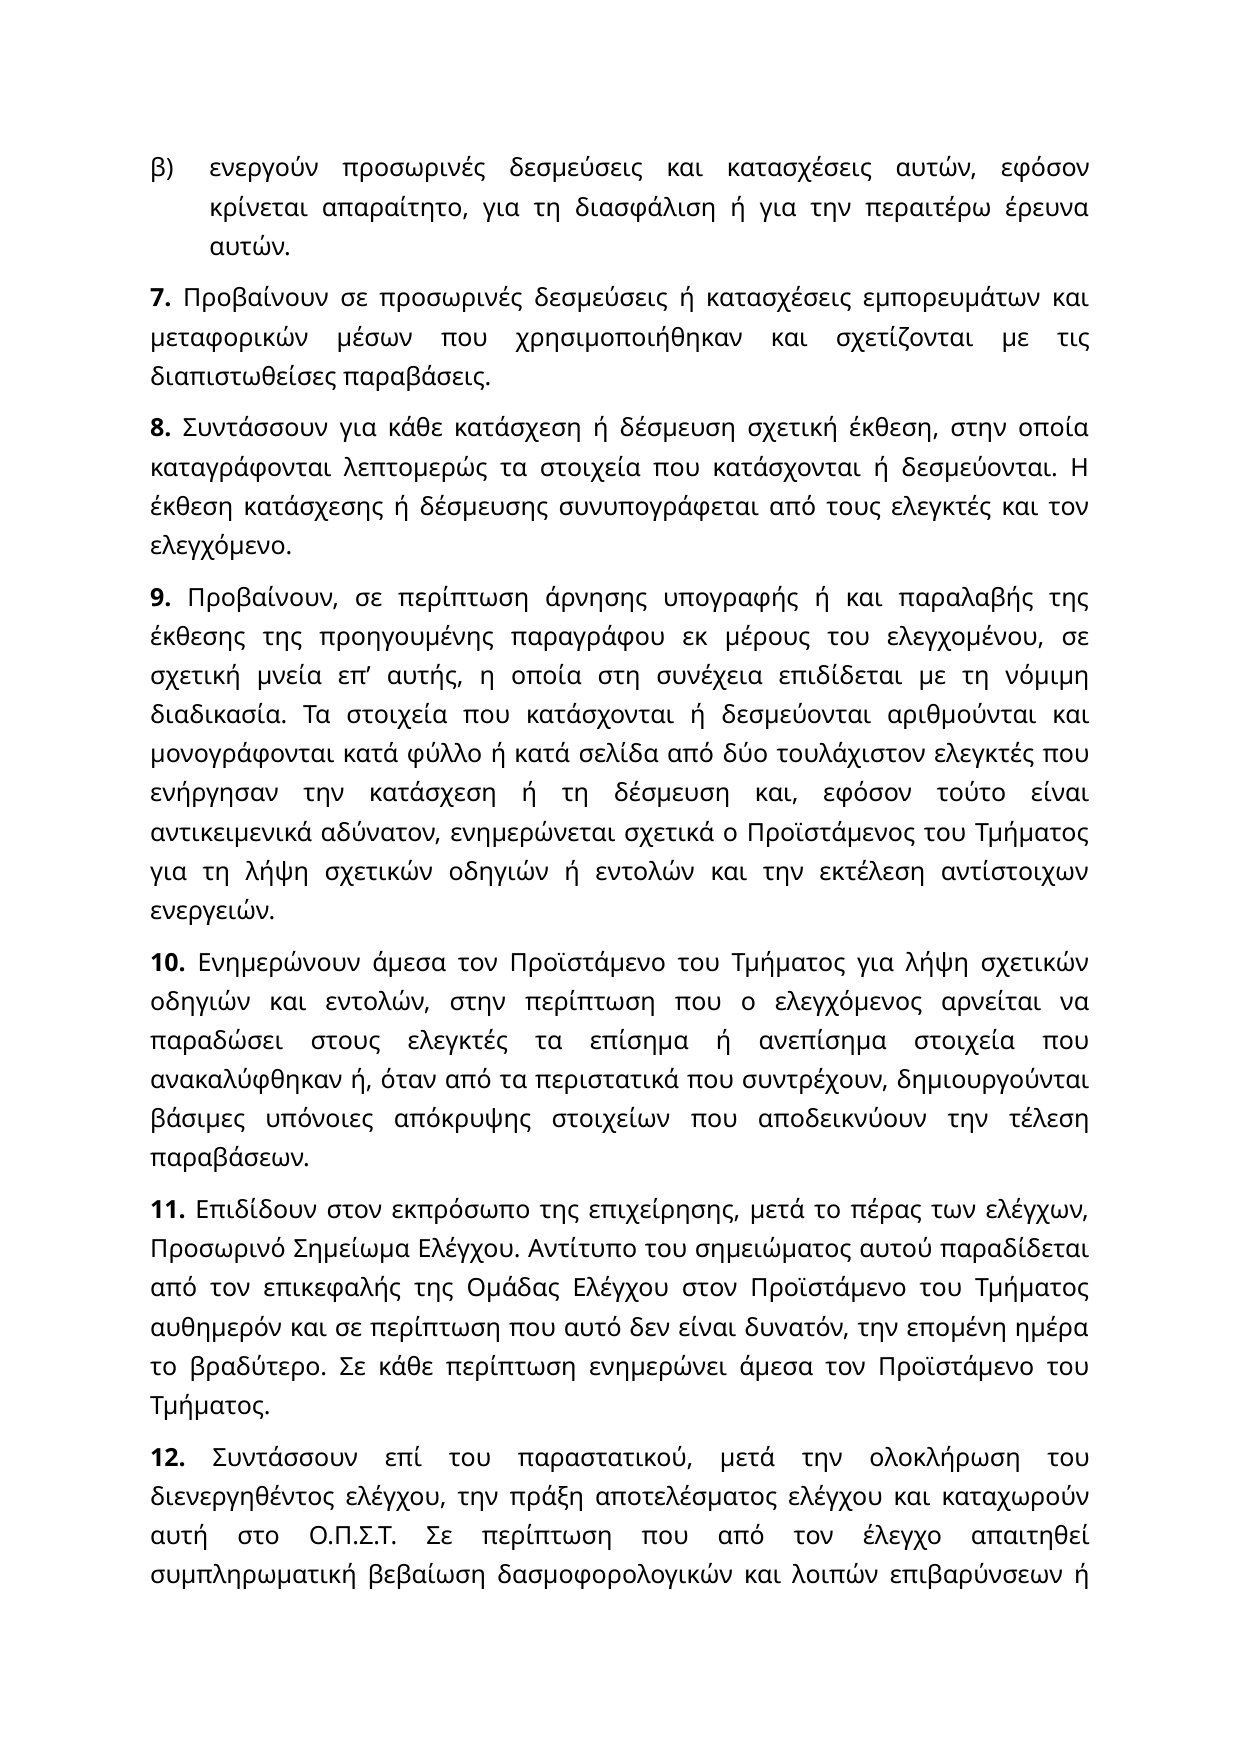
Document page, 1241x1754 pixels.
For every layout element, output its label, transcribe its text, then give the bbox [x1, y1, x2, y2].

text 11. Επιδίδουν στον εκπρόσωπο της επιχείρησης, μετά το πέρας των ελέγχων, Προσωρινό Σημείωμα Ελέγχου. Αντίτυπο του σημειώματος αυτού παραδίδεται από τον επικεφαλής της Ομάδας Ελέγχου στον Προϊστάμενο του Τμήματος αυθημερόν και σε περίπτωση που αυτό δεν είναι δυνατόν, την επομένη ημέρα το βραδύτερο. Σε κάθε περίπτωση ενημερώνει άμεσα τον Προϊστάμενο του Τμήματος. [150, 1192, 1090, 1422]
text 10. Ενημερώνουν άμεσα τον Προϊστάμενο του Τμήματος για λήψη σχετικών οδηγιών και εντολών, στην περίπτωση που ο ελεγχόμενος αρνείται να παραδώσει στους ελεγκτές τα επίσημα ή ανεπίσημα στοιχεία που ανακαλύφθηκαν ή, όταν από τα περιστατικά που συντρέχουν, δημιουργούνται βάσιμες υπόνοιες απόκρυψης στοιχείων που αποδεικνύουν την τέλεση παραβάσεων. [150, 944, 1090, 1174]
text 8. Συντάσσουν για κάθε κατάσχεση ή δέσμευση σχετική έκθεση, στην οποία καταγράφονται λεπτομερώς τα στοιχεία που κατάσχονται ή δεσμεύονται. Η έκθεση κατάσχεσης ή δέσμευσης συνυπογράφεται από τους ελεγκτές και τον ελεγχόμενο. [150, 410, 1090, 562]
text 9. Προβαίνουν, σε περίπτωση άρνησης υπογραφής ή και παραλαβής της έκθεσης της προηγουμένης παραγράφου εκ μέρους του ελεγχομένου, σε σχετική μνεία επ’ αυτής, η οποία στη συνέχεια επιδίδεται με τη νόμιμη διαδικασία. Τα στοιχεία που κατάσχονται ή δεσμεύονται αριθμούνται και μονογράφονται κατά φύλλο ή κατά σελίδα από δύο τουλάχιστον ελεγκτές που ενήργησαν την κατάσχεση ή τη δέσμευση και, εφόσον τούτο είναι αντικειμενικά αδύνατον, ενημερώνεται σχετικά ο Προϊστάμενος του Τμήματος για τη λήψη σχετικών οδηγιών ή εντολών και την εκτέλεση αντίστοιχων ενεργειών. [150, 579, 1090, 927]
list β) ενεργούν προσωρινές δεσμεύσεις και κατασχέσεις αυτών, εφόσον κρίνεται απαραίτητο, για τη διασφάλιση ή για την περαιτέρω έρευνα αυτών. [150, 150, 1090, 262]
text 12. Συντάσσουν επί του παραστατικού, μετά την ολοκλήρωση του διενεργηθέντος ελέγχου, την πράξη αποτελέσματος ελέγχου και καταχωρούν αυτή στο Ο.Π.Σ.Τ. Σε περίπτωση που από τον έλεγχο απαιτηθεί συμπληρωματική βεβαίωση δασμοφορολογικών και λοιπών επιβαρύνσεων ή [150, 1439, 1090, 1591]
text 7. Προβαίνουν σε προσωρινές δεσμεύσεις ή κατασχέσεις εμπορευμάτων και μεταφορικών μέσων που χρησιμοποιήθηκαν και σχετίζονται με τις διαπιστωθείσες παραβάσεις. [150, 280, 1090, 392]
